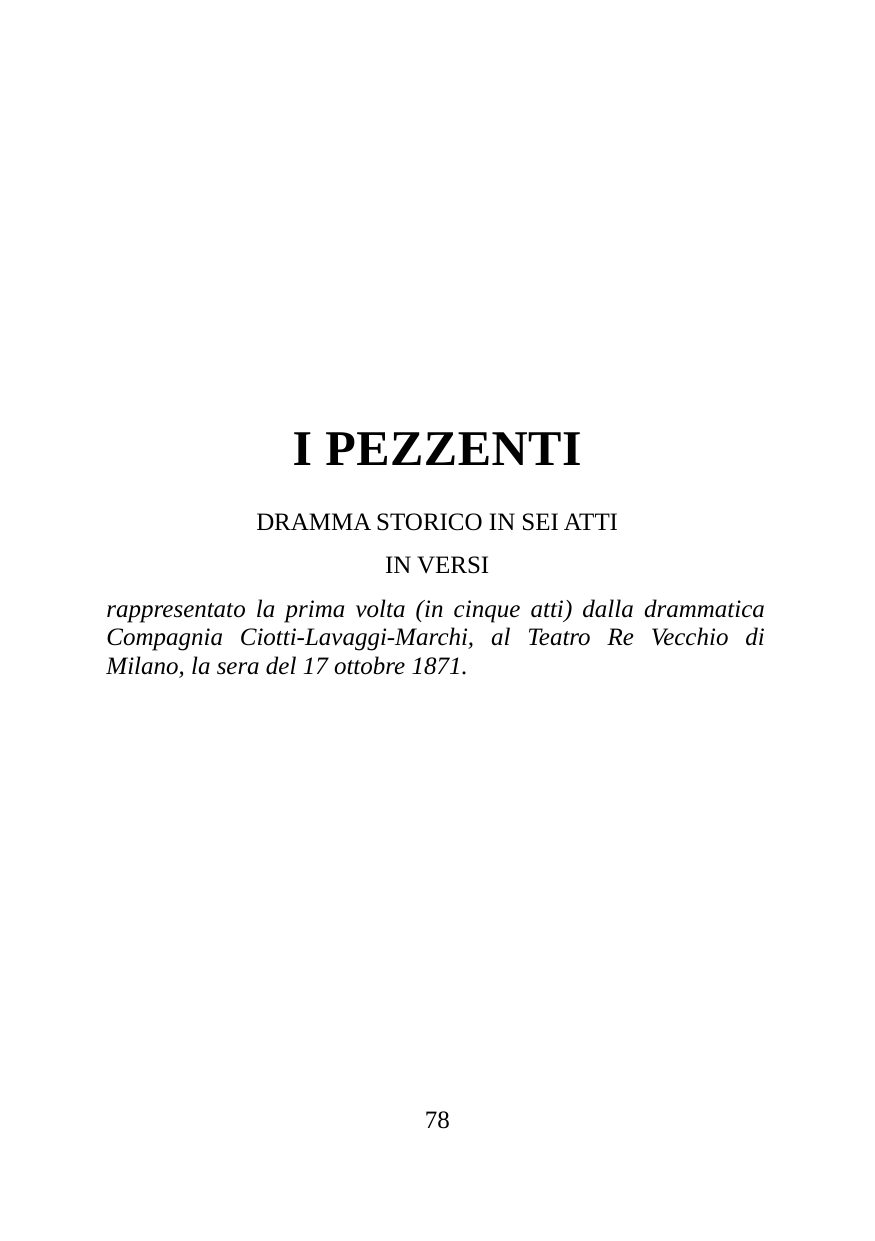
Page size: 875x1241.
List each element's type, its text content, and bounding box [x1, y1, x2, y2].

text DRAMMA STORICO IN SEI ATTI [106, 507, 768, 536]
text IN VERSI [106, 551, 768, 579]
text rappresentato la prima volta (in cinque atti) dalla drammatica Compagnia Ciotti-Lavaggi-Marchi, al Teatro Re Vecchio di Milano, la sera del 17 ottobre 1871. [106, 594, 768, 680]
title I PEZZENTI [106, 419, 768, 476]
